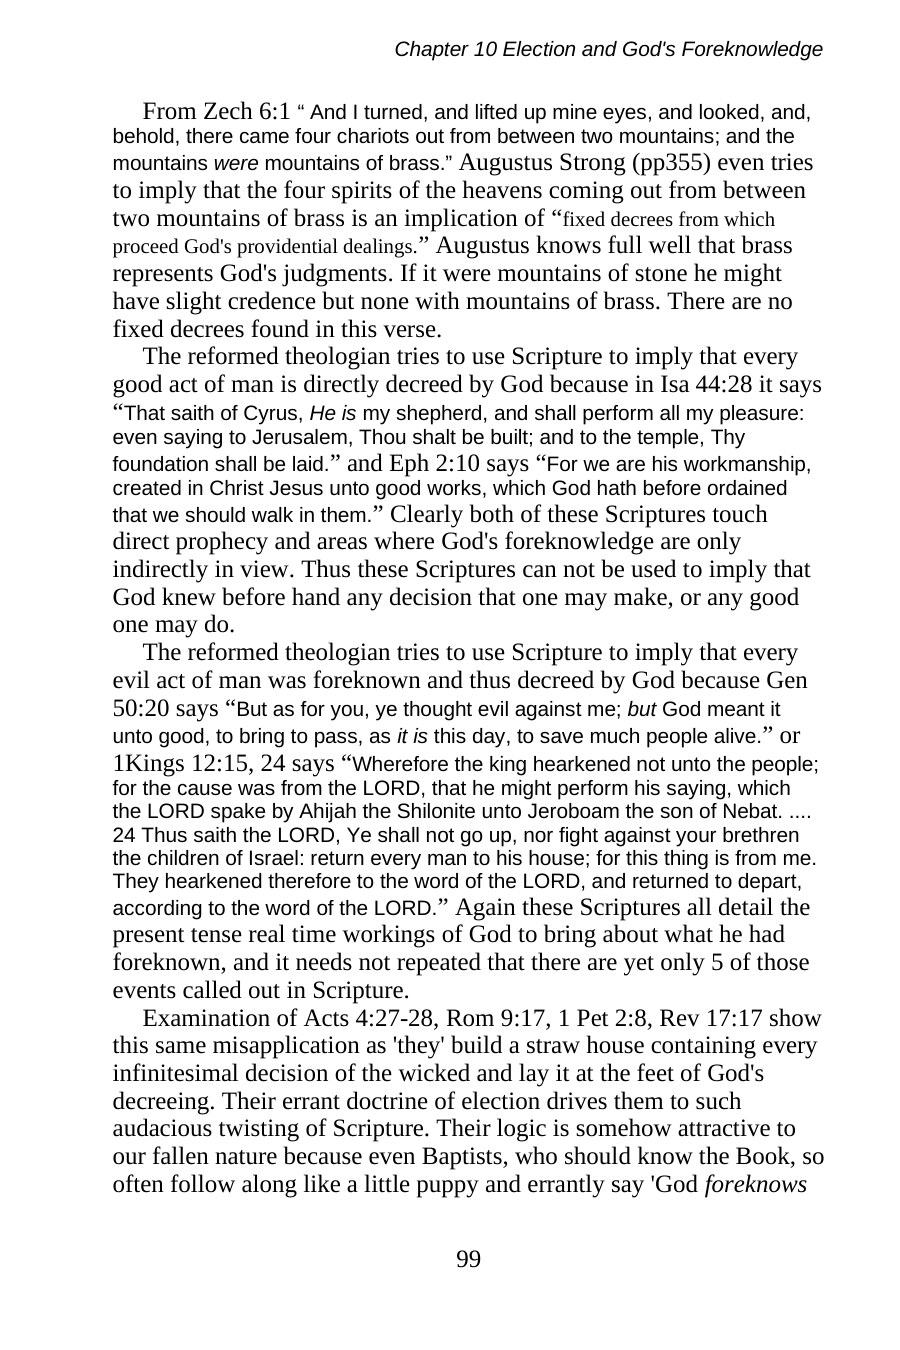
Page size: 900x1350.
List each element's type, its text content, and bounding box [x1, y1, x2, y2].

text From Zech 6:1 “ And I turned, and lifted up mine eyes, and looked, and, behold, there came four chariots out from between two mountains; and the mountains were mountains of brass.” Augustus Strong (pp355) even tries to imply that the four spirits of the heavens coming out from between two mountains of brass is an implication of “fixed decrees from which proceed God's providential dealings.” Augustus knows full well that brass represents God's judgments. If it were mountains of stone he might have slight credence but none with mountains of brass. There are no fixed decrees found in this verse. [112, 97, 825, 342]
text Examination of Acts 4:27-28, Rom 9:17, 1 Pet 2:8, Rev 17:17 show this same misapplication as 'they' build a straw house containing every infinitesimal decision of the wicked and lay it at the feet of God's decreeing. Their errant doctrine of election drives them to such audacious twisting of Scripture. Their logic is somehow attractive to our fallen nature because even Baptists, who should know the Book, so often follow along like a little puppy and errantly say 'God foreknows [112, 1004, 825, 1198]
text The reformed theologian tries to use Scripture to imply that every good act of man is directly decreed by God because in Isa 44:28 it says “That saith of Cyrus, He is my shepherd, and shall perform all my pleasure: even saying to Jerusalem, Thou shalt be built; and to the temple, Thy foundation shall be laid.” and Eph 2:10 says “For we are his workmanship, created in Christ Jesus unto good works, which God hath before ordained that we should walk in them.” Clearly both of these Scriptures touch direct prophecy and areas where God's foreknowledge are only indirectly in view. Thus these Scriptures can not be used to imply that God knew before hand any decision that one may make, or any good one may do. [112, 342, 825, 638]
text The reformed theologian tries to use Scripture to imply that every evil act of man was foreknown and thus decreed by God because Gen 50:20 says “But as for you, ye thought evil against me; but God meant it unto good, to bring to pass, as it is this day, to save much people alive.” or 1Kings 12:15, 24 says “Wherefore the king hearkened not unto the people; for the cause was from the LORD, that he might perform his saying, which the LORD spake by Ahijah the Shilonite unto Jeroboam the son of Nebat. .... 24 Thus saith the LORD, Ye shall not go up, nor fight against your brethren the children of Israel: return every man to his house; for this thing is from me. They hearkened therefore to the word of the LORD, and returned to depart, according to the word of the LORD.” Again these Scriptures all detail the present tense real time workings of God to bring about what he had foreknown, and it needs not repeated that there are yet only 5 of those events called out in Scripture. [112, 638, 825, 1004]
